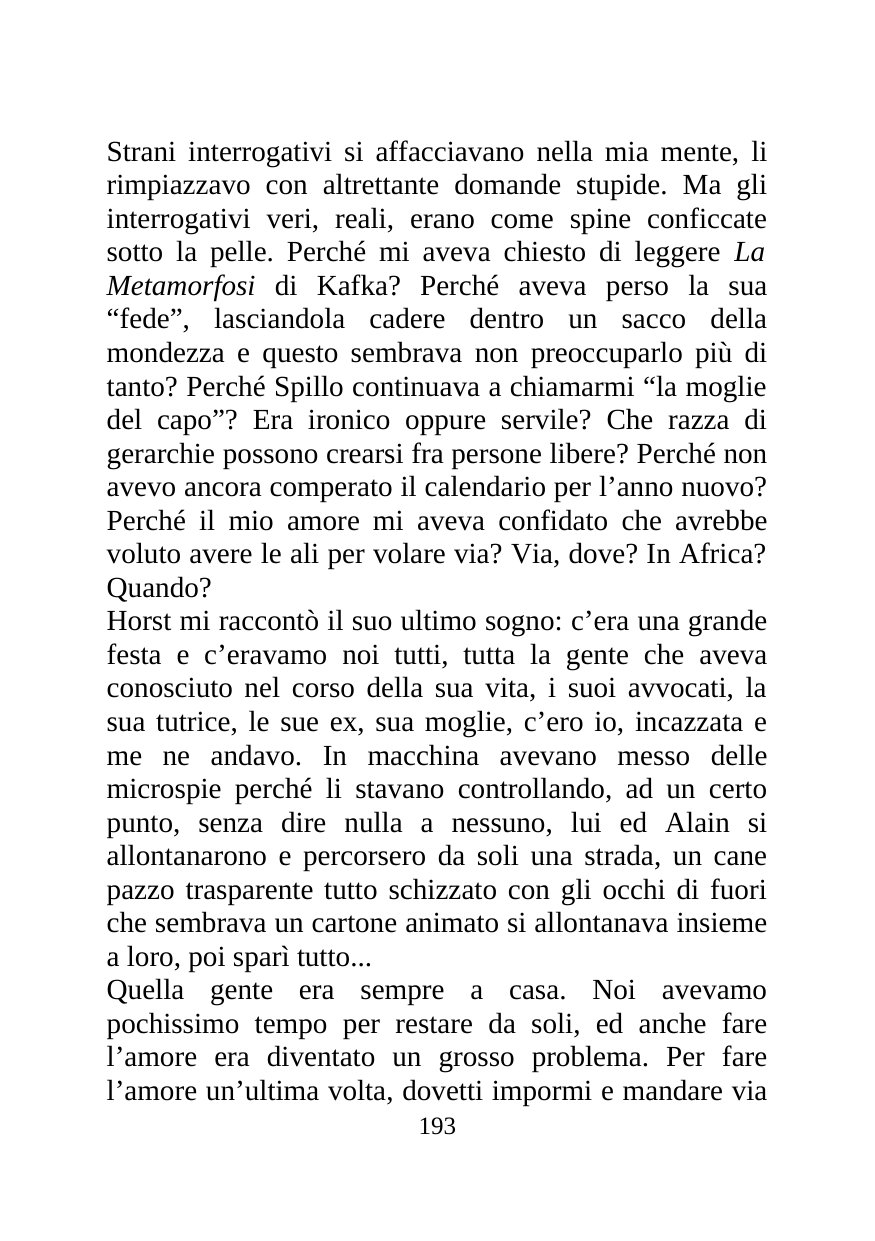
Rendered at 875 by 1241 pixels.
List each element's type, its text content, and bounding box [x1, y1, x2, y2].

text Quella gente era sempre a casa. Noi avevamo pochissimo tempo per restare da soli, ed anche fare l’amore era diventato un grosso problema. Per fare l’amore un’ultima volta, dovetti impormi e mandare via [106, 972, 768, 1107]
text Strani interrogativi si affacciavano nella mia mente, li rimpiazzavo con altrettante domande stupide. Ma gli interrogativi veri, reali, erano come spine conficcate sotto la pelle. Perché mi aveva chiesto di leggere La Metamorfosi di Kafka? Perché aveva perso la sua “fede”, lasciandola cadere dentro un sacco della mondezza e questo sembrava non preoccuparlo più di tanto? Perché Spillo continuava a chiamarmi “la moglie del capo”? Era ironico oppure servile? Che razza di gerarchie possono crearsi fra persone libere? Perché non avevo ancora comperato il calendario per l’anno nuovo? Perché il mio amore mi aveva confidato che avrebbe voluto avere le ali per volare via? Via, dove? In Africa? Quando? [106, 134, 768, 603]
text Horst mi raccontò il suo ultimo sogno: c’era una grande festa e c’eravamo noi tutti, tutta la gente che aveva conosciuto nel corso della sua vita, i suoi avvocati, la sua tutrice, le sue ex, sua moglie, c’ero io, incazzata e me ne andavo. In macchina avevano messo delle microspie perché li stavano controllando, ad un certo punto, senza dire nulla a nessuno, lui ed Alain si allontanarono e percorsero da soli una strada, un cane pazzo trasparente tutto schizzato con gli occhi di fuori che sembrava un cartone animato si allontanava insieme a loro, poi sparì tutto... [106, 603, 768, 972]
